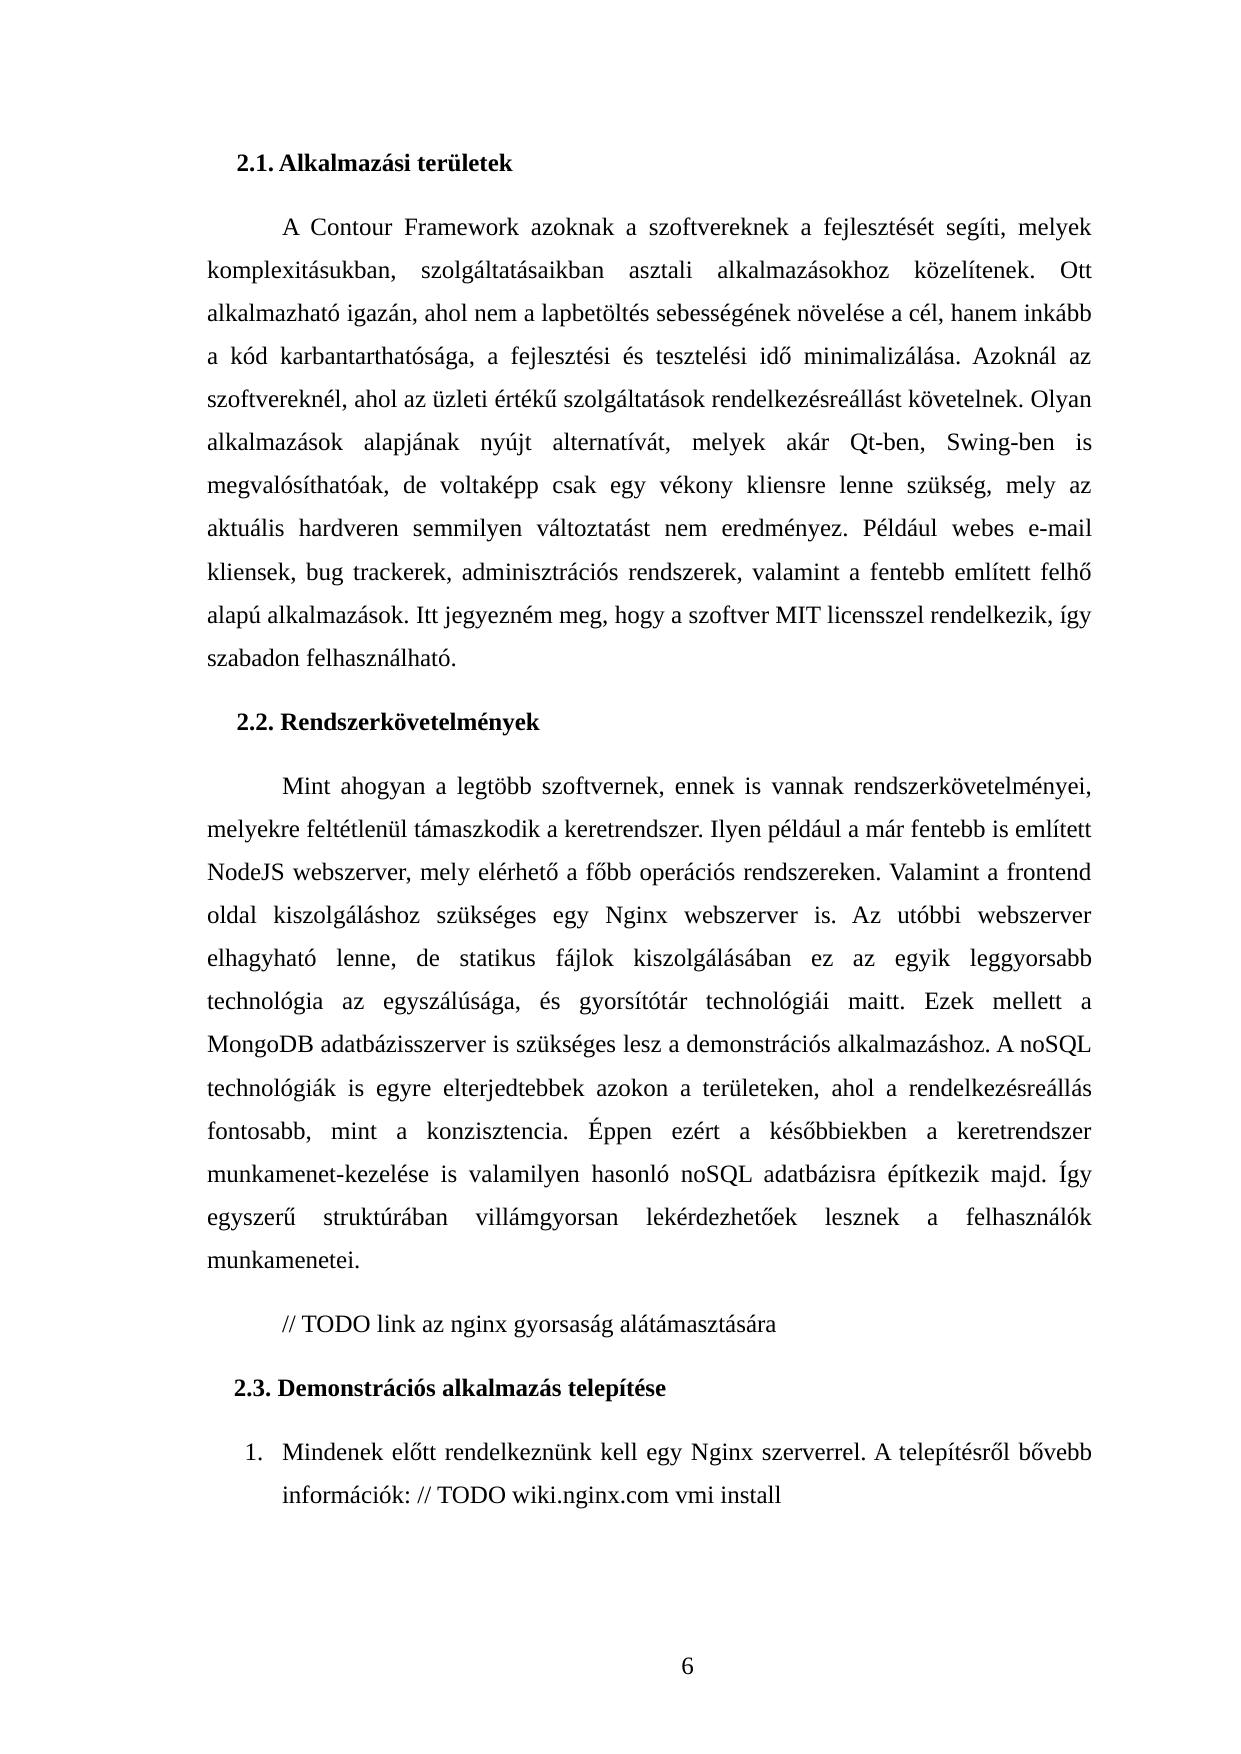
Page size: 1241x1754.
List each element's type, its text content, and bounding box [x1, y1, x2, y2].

list Mindenek előtt rendelkeznünk kell egy Nginx szerverrel. A telepítésről bővebb információk: // TODO wiki.nginx.com vmi install [244, 1437, 1092, 1509]
text // TODO link az nginx gyorsaság alátámasztására [207, 1309, 1092, 1338]
text A Contour Framework azoknak a szoftvereknek a fejlesztését segíti, melyek komplexitásukban, szolgáltatásaikban asztali alkalmazásokhoz közelítenek. Ott alkalmazható igazán, ahol nem a lapbetöltés sebességének növelése a cél, hanem inkább a kód karbantarthatósága, a fejlesztési és tesztelési idő minimalizálása. Azoknál az szoftvereknél, ahol az üzleti értékű szolgáltatások rendelkezésreállást követelnek. Olyan alkalmazások alapjának nyújt alternatívát, melyek akár Qt-ben, Swing-ben is megvalósíthatóak, de voltaképp csak egy vékony kliensre lenne szükség, mely az aktuális hardveren semmilyen változtatást nem eredményez. Például webes e-mail kliensek, bug trackerek, adminisztrációs rendszerek, valamint a fentebb említett felhő alapú alkalmazások. Itt jegyezném meg, hogy a szoftver MIT licensszel rendelkezik, így szabadon felhasználható. [207, 212, 1092, 672]
subtitle 2.1. Alkalmazási területek [207, 148, 1092, 176]
subtitle 2.2. Rendszerkövetelmények [207, 707, 1092, 736]
subtitle 2.3. Demonstrációs alkalmazás telepítése [207, 1373, 1092, 1402]
text Mint ahogyan a legtöbb szoftvernek, ennek is vannak rendszerkövetelményei, melyekre feltétlenül támaszkodik a keretrendszer. Ilyen például a már fentebb is említett NodeJS webszerver, mely elérhető a főbb operációs rendszereken. Valamint a frontend oldal kiszolgáláshoz szükséges egy Nginx webszerver is. Az utóbbi webszerver elhagyható lenne, de statikus fájlok kiszolgálásában ez az egyik leggyorsabb technológia az egyszálúsága, és gyorsítótár technológiái maitt. Ezek mellett a MongoDB adatbázisszerver is szükséges lesz a demonstrációs alkalmazáshoz. A noSQL technológiák is egyre elterjedtebbek azokon a területeken, ahol a rendelkezésreállás fontosabb, mint a konzisztencia. Éppen ezért a későbbiekben a keretrendszer munkamenet-kezelése is valamilyen hasonló noSQL adatbázisra építkezik majd. Így egyszerű struktúrában villámgyorsan lekérdezhetőek lesznek a felhasználók munkamenetei. [207, 771, 1092, 1274]
